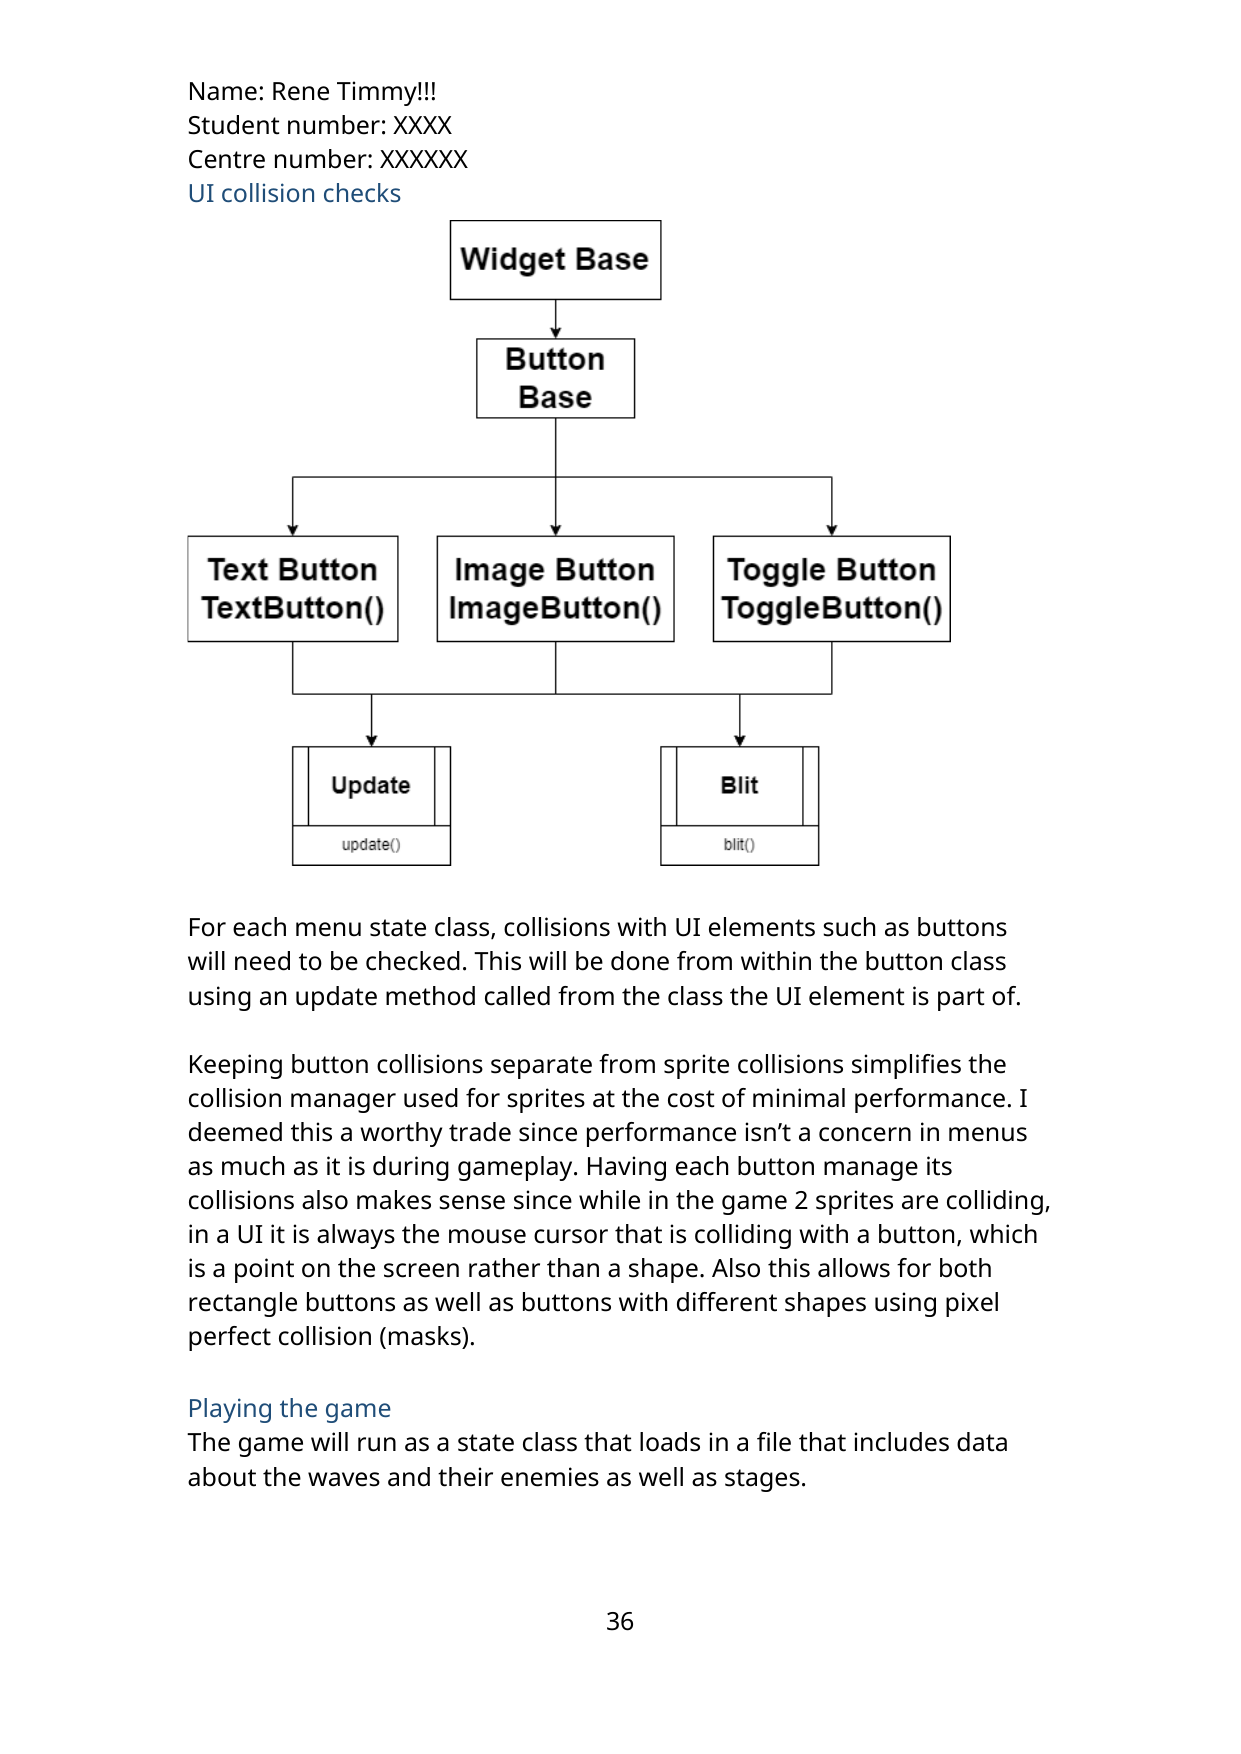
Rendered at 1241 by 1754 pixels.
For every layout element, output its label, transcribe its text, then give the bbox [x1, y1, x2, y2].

subtitle UI collision checks [187, 176, 1053, 210]
text The game will run as a state class that loads in a file that includes data about the waves and their enemies as well as stages. [187, 1425, 1053, 1493]
text Keeping button collisions separate from sprite collisions simplifies the collision manager used for sprites at the cost of minimal performance. I deemed this a worthy trade since performance isn’t a concern in menus as much as it is during gameplay. Having each button manage its collisions also makes sense since while in the game 2 sprites are colliding, in a UI it is always the mouse cursor that is colliding with a button, which is a point on the screen rather than a shape. Also this allows for both rectangle buttons as well as buttons with different shapes using pixel perfect collision (masks). [187, 1046, 1053, 1353]
text For each menu state class, collisions with UI elements such as buttons will need to be checked. This will be done from within the button class using an update method called from the class the UI element is part of. [187, 910, 1053, 1012]
subtitle Playing the game [187, 1391, 1053, 1425]
